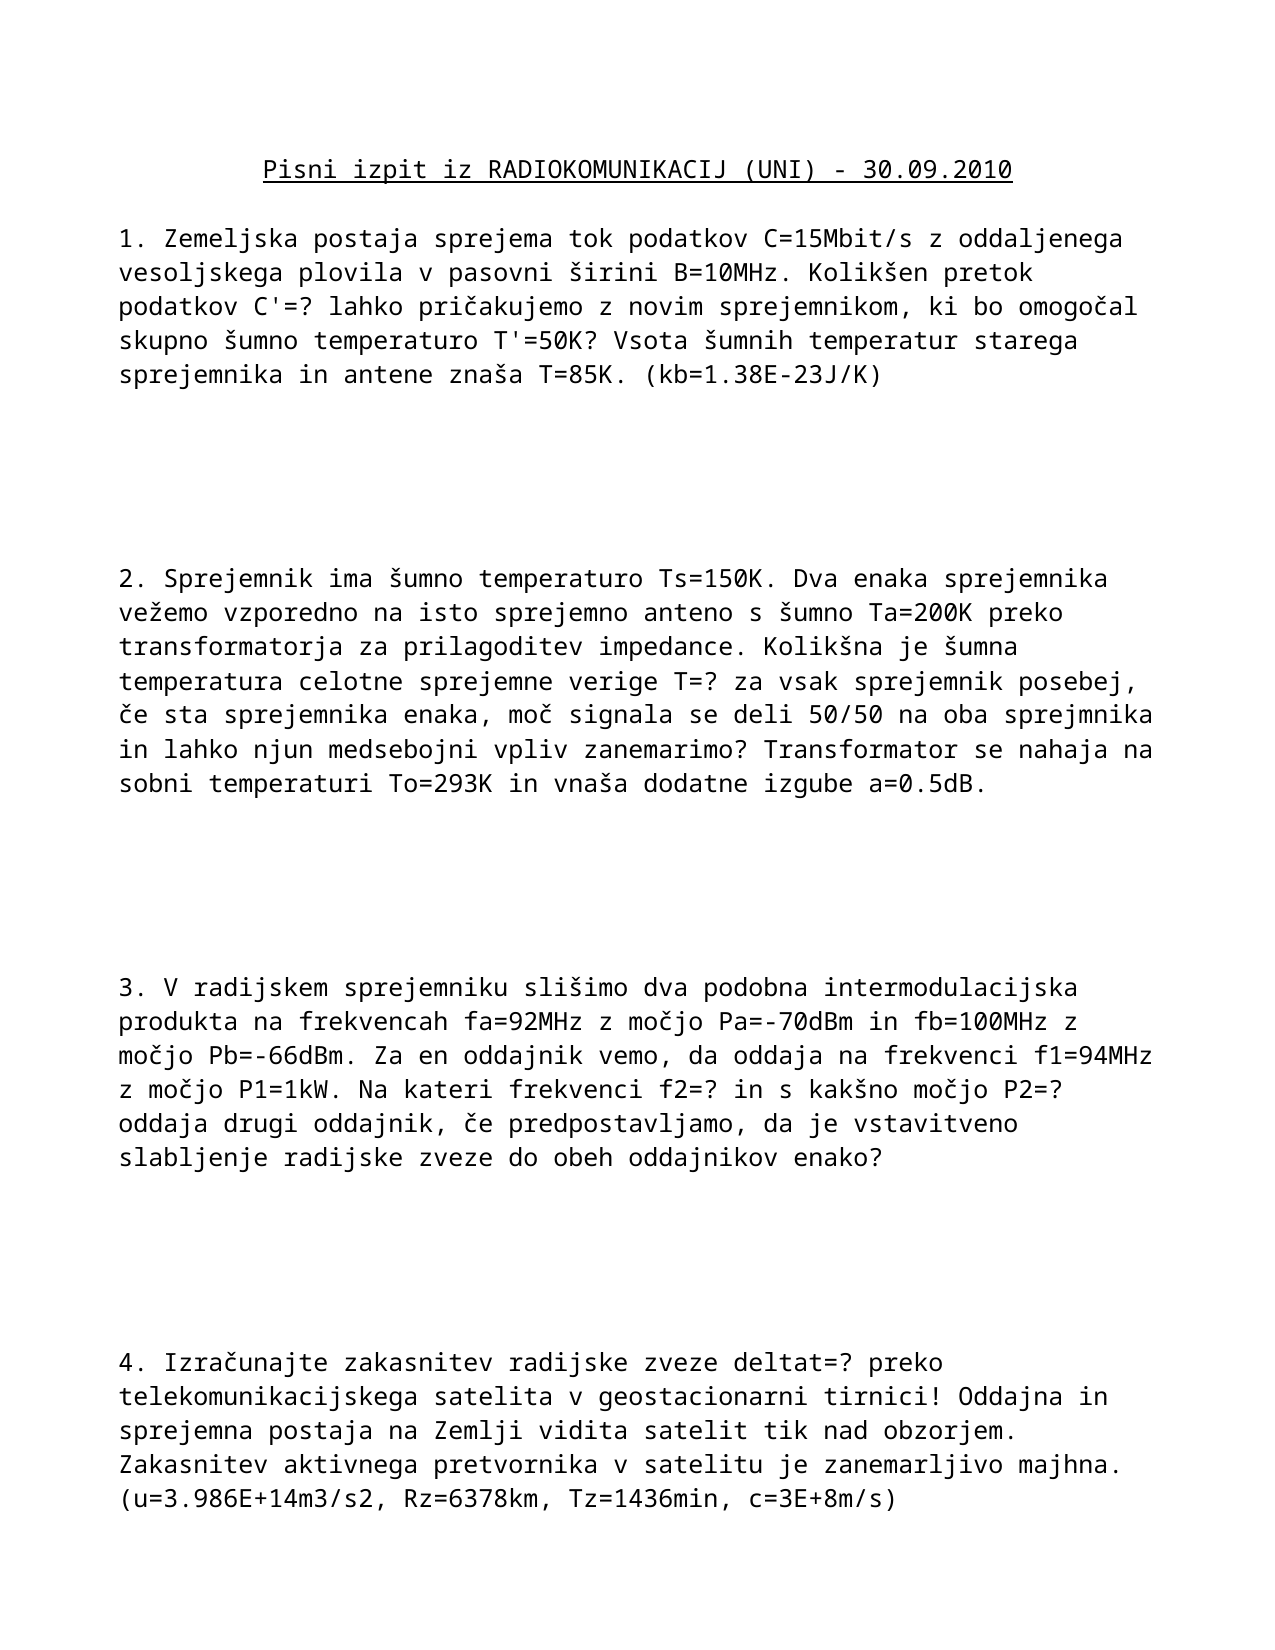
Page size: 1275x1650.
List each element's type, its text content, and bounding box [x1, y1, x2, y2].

text 3. V radijskem sprejemniku slišimo dva podobna intermodulacijska produkta na frekvencah fa=92MHz z močjo Pa=-70dBm in fb=100MHz z močjo Pb=-66dBm. Za en oddajnik vemo, da oddaja na frekvenci f1=94MHz z močjo P1=1kW. Na kateri frekvenci f2=? in s kakšno močjo P2=? oddaja drugi oddajnik, če predpostavljamo, da je vstavitveno slabljenje radijske zveze do obeh oddajnikov enako? [118, 970, 1157, 1174]
text 1. Zemeljska postaja sprejema tok podatkov C=15Mbit/s z oddaljenega vesoljskega plovila v pasovni širini B=10MHz. Kolikšen pretok podatkov C'=? lahko pričakujemo z novim sprejemnikom, ki bo omogočal skupno šumno temperaturo T'=50K? Vsota šumnih temperatur starega sprejemnika in antene znaša T=85K. (kb=1.38E-23J/K) [118, 220, 1157, 391]
text 2. Sprejemnik ima šumno temperaturo Ts=150K. Dva enaka sprejemnika vežemo vzporedno na isto sprejemno anteno s šumno Ta=200K preko transformatorja za prilagoditev impedance. Kolikšna je šumna temperatura celotne sprejemne verige T=? za vsak sprejemnik posebej, če sta sprejemnika enaka, moč signala se deli 50/50 na oba sprejmnika in lahko njun medsebojni vpliv zanemarimo? Transformator se nahaja na sobni temperaturi To=293K in vnaša dodatne izgube a=0.5dB. [118, 561, 1157, 799]
text 4. Izračunajte zakasnitev radijske zveze deltat=? preko telekomunikacijskega satelita v geostacionarni tirnici! Oddajna in sprejemna postaja na Zemlji vidita satelit tik nad obzorjem. Zakasnitev aktivnega pretvornika v satelitu je zanemarljivo majhna. (u=3.986E+14m3/s2, Rz=6378km, Tz=1436min, c=3E+8m/s) [118, 1344, 1157, 1515]
text Pisni izpit iz RADIOKOMUNIKACIJ (UNI) - 30.09.2010 [118, 152, 1157, 186]
